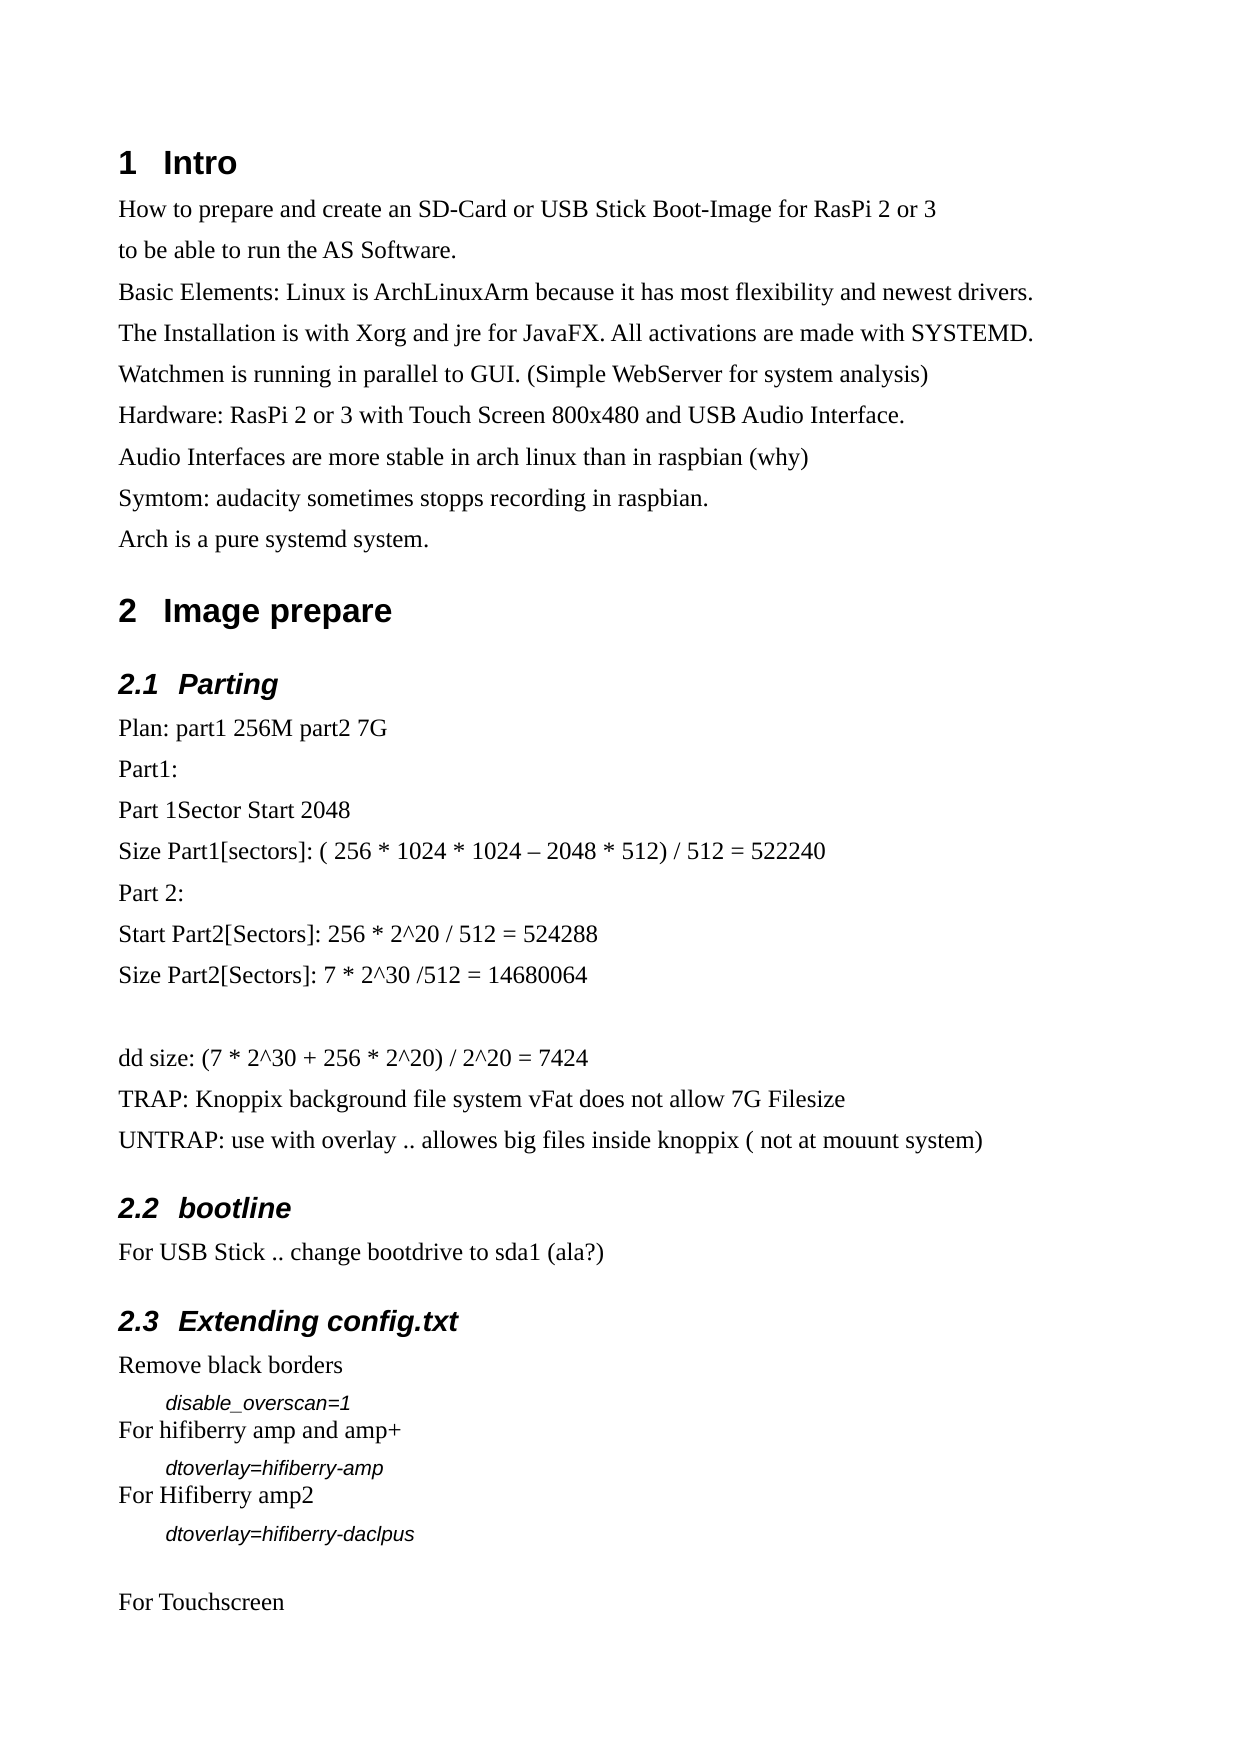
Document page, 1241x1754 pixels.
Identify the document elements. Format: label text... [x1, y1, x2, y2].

text to be able to run the AS Software. [118, 236, 1122, 264]
text Part1: [118, 754, 1122, 783]
text Start Part2[Sectors]: 256 * 2^20 / 512 = 524288 [118, 919, 1122, 948]
subtitle Parting [118, 667, 1122, 700]
text disable_overscan=1 [142, 1391, 1122, 1415]
text Remove black borders [118, 1350, 1122, 1378]
text Arch is a pure systemd system. [118, 524, 1122, 553]
text Watchmen is running in parallel to GUI. (Simple WebServer for system analysis) [118, 359, 1122, 388]
text Symtom: audacity sometimes stopps recording in raspbian. [118, 483, 1122, 512]
text How to prepare and create an SD-Card or USB Stick Boot-Image for RasPi 2 or 3 [118, 194, 1122, 223]
text dtoverlay=hifiberry-amp [142, 1456, 1122, 1480]
text The Installation is with Xorg and jre for JavaFX. All activations are made with SYSTEMD. [118, 318, 1122, 347]
subtitle Extending config.txt [118, 1304, 1122, 1337]
text Hardware: RasPi 2 or 3 with Touch Screen 800x480 and USB Audio Interface. [118, 401, 1122, 429]
text dd size: (7 * 2^30 + 256 * 2^20) / 2^20 = 7424 [118, 1043, 1122, 1071]
text Plan: part1 256M part2 7G [118, 713, 1122, 741]
subtitle bootline [118, 1191, 1122, 1225]
text Size Part1[sectors]: ( 256 * 1024 * 1024 – 2048 * 512) / 512 = 522240 [118, 836, 1122, 865]
text Audio Interfaces are more stable in arch linux than in raspbian (why) [118, 442, 1122, 471]
text UNTRAP: use with overlay .. allowes big files inside knoppix ( not at mouunt system) [118, 1125, 1122, 1154]
text Part 1Sector Start 2048 [118, 795, 1122, 824]
text Basic Elements: Linux is ArchLinuxArm because it has most flexibility and newest drivers. [118, 277, 1122, 306]
text dtoverlay=hifiberry-daclpus [142, 1521, 1122, 1545]
subtitle Intro [118, 143, 1122, 182]
text Size Part2[Sectors]: 7 * 2^30 /512 = 14680064 [118, 960, 1122, 989]
text For hifiberry amp and amp+ [118, 1415, 1122, 1444]
subtitle Image prepare [118, 591, 1122, 629]
text For Touchscreen [118, 1587, 1122, 1615]
text TRAP: Knoppix background file system vFat does not allow 7G Filesize [118, 1084, 1122, 1113]
text For USB Stick .. change bootdrive to sda1 (ala?) [118, 1237, 1122, 1266]
text Part 2: [118, 878, 1122, 906]
text For Hifiberry amp2 [118, 1480, 1122, 1509]
